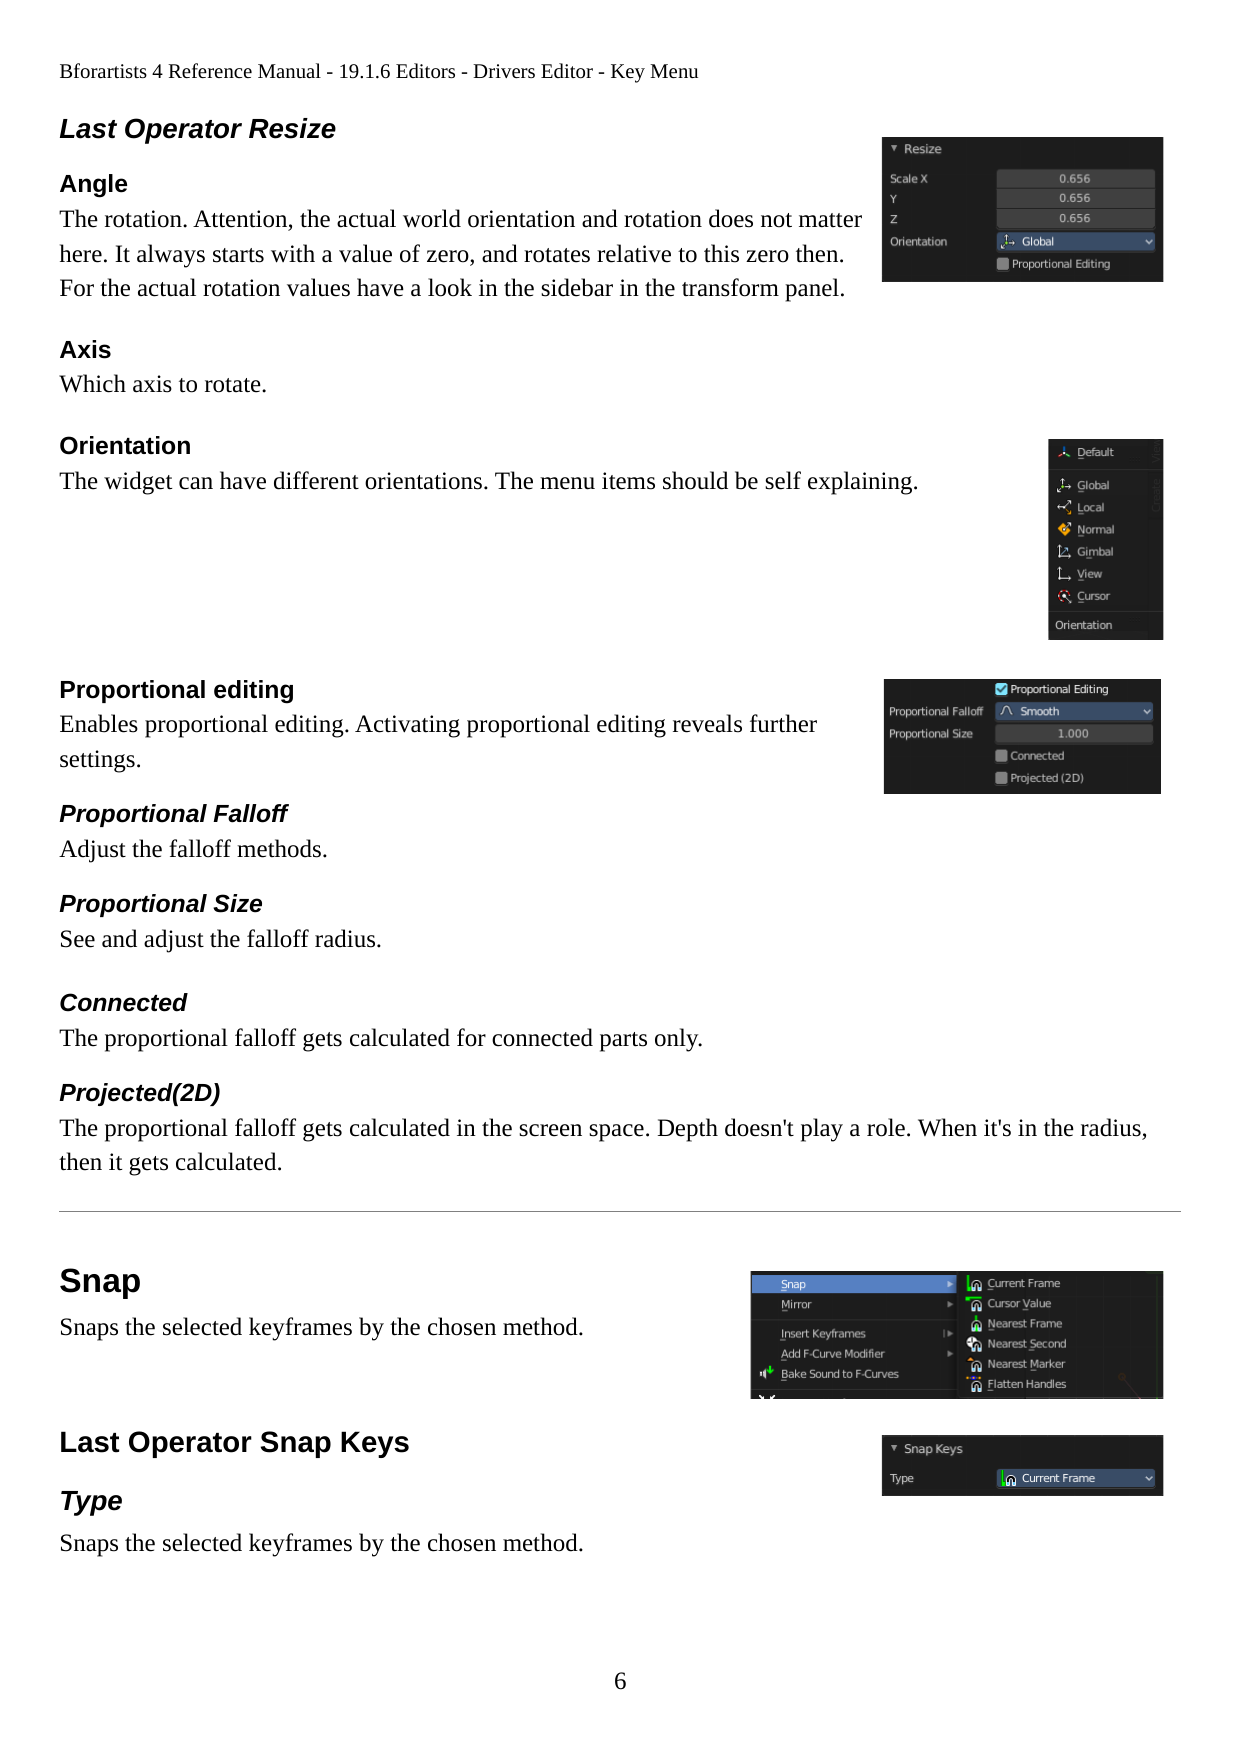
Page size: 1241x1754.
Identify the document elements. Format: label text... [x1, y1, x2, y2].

subtitle Last Operator Resize [59, 113, 1181, 144]
text The proportional falloff gets calculated for connected parts only. [59, 1023, 1181, 1051]
picture [881, 137, 1164, 282]
text The widget can have different orientations. The menu items should be self explaining. [59, 466, 1048, 495]
subtitle Type [59, 1484, 1181, 1516]
picture [881, 1435, 1164, 1496]
text The rotation. Attention, the actual world orientation and rotation does not matter here. It always starts with a value of zero, and rotates relative to this zero then. For the actual rotation values have a look in the sidebar in the transform panel. [59, 204, 1181, 302]
text Enables proportional editing. Activating proportional editing reveals further settings. [59, 709, 883, 773]
subtitle Proportional Size [59, 889, 1181, 918]
picture [1048, 439, 1164, 640]
subtitle Orientation [59, 431, 1181, 460]
picture [750, 1271, 1164, 1399]
text Adjust the falloff methods. [59, 834, 1181, 863]
subtitle Proportional Falloff [59, 799, 1181, 828]
subtitle Last Operator Snap Keys [59, 1425, 1181, 1459]
subtitle Snap [59, 1261, 1181, 1300]
subtitle Connected [59, 988, 1181, 1016]
text Snaps the selected keyframes by the chosen method. [59, 1312, 750, 1341]
text Snaps the selected keyframes by the chosen method. [59, 1528, 1181, 1557]
subtitle Axis [59, 335, 1181, 363]
picture [883, 679, 1161, 794]
subtitle Projected(2D) [59, 1078, 1181, 1107]
text Which axis to rotate. [59, 369, 1181, 398]
subtitle Proportional editing [59, 675, 1181, 703]
text See and adjust the falloff radius. [59, 924, 1181, 953]
text The proportional falloff gets calculated in the screen space. Depth doesn't play a role. When it's in the radius, then it gets calculated. [59, 1113, 1181, 1176]
subtitle Angle [59, 169, 881, 198]
subtitle [1164, 169, 1181, 198]
